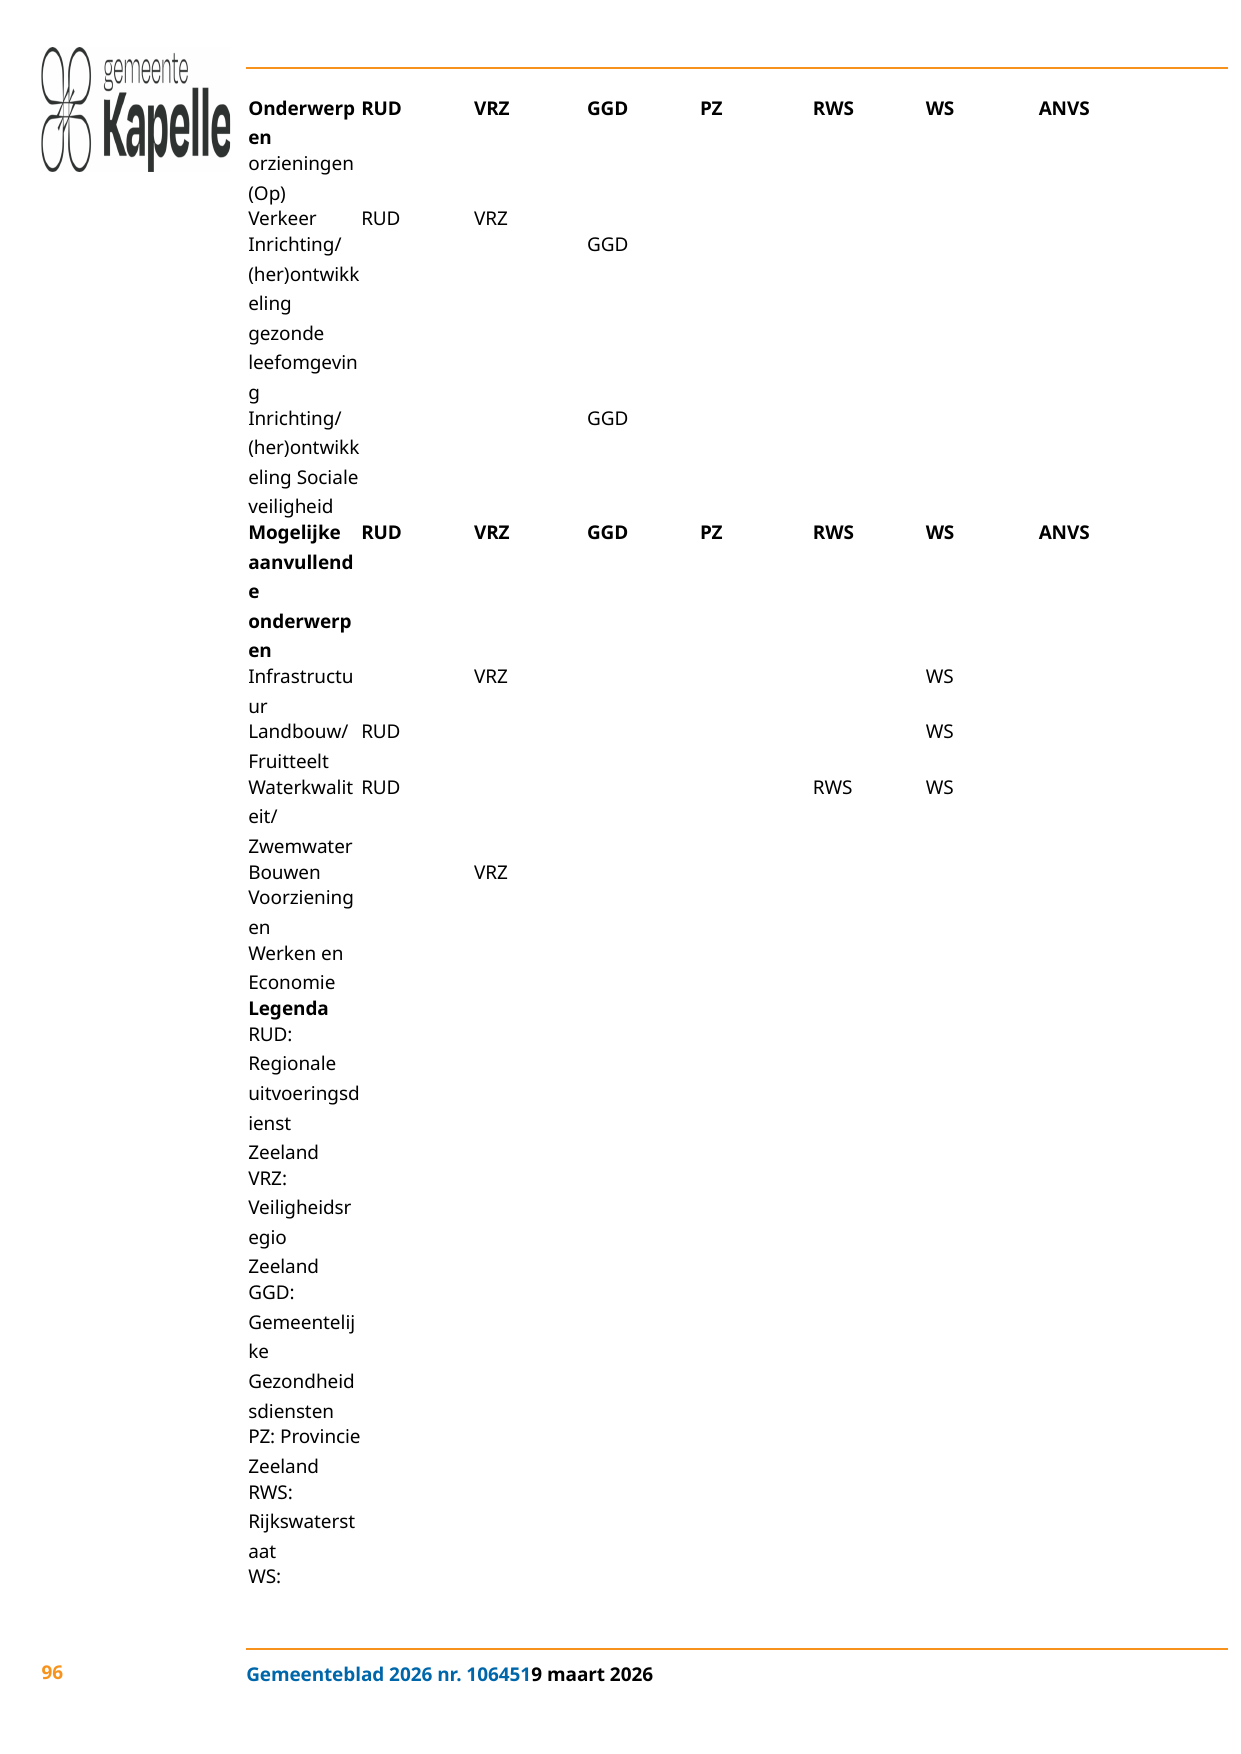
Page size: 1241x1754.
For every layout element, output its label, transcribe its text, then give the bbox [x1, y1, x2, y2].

table_cell [361, 1021, 474, 1165]
table_cell [813, 663, 926, 719]
table_cell WS [926, 663, 1038, 719]
table_cell [587, 1021, 700, 1165]
table_cell WS [926, 519, 1038, 663]
table_cell GGD [587, 405, 700, 519]
table_cell [700, 1165, 813, 1279]
table_cell [474, 774, 587, 859]
table_cell [1039, 774, 1152, 859]
table_cell [1039, 1280, 1152, 1423]
table_cell GGD [587, 519, 700, 663]
table_cell [813, 1021, 926, 1165]
table_cell [700, 995, 813, 1021]
table_cell [813, 1280, 926, 1423]
table_cell [700, 940, 813, 995]
table_cell [700, 663, 813, 719]
table_header GGD [587, 95, 700, 150]
table_cell RWS: Rijkswaterstaat [248, 1479, 361, 1564]
table_cell [926, 1479, 1038, 1564]
table_cell [1039, 859, 1152, 884]
table_cell [587, 1165, 700, 1279]
table_cell [587, 719, 700, 774]
table_cell [700, 150, 813, 205]
table_cell [700, 1280, 813, 1423]
table_cell [813, 1564, 926, 1589]
table_cell [700, 1564, 813, 1589]
table_cell [926, 885, 1038, 940]
table_cell [474, 940, 587, 995]
table_cell [587, 995, 700, 1021]
table_cell VRZ [474, 205, 587, 231]
table_cell Waterkwaliteit/Zwemwater [248, 774, 361, 859]
table_cell [361, 1424, 474, 1479]
table_cell [926, 940, 1038, 995]
table_cell [361, 1564, 474, 1589]
table_cell [813, 859, 926, 884]
table_cell [587, 663, 700, 719]
table_cell [1039, 405, 1152, 519]
table_cell [361, 940, 474, 995]
table_cell [1039, 1424, 1152, 1479]
table_cell RUD [361, 774, 474, 859]
table_cell [700, 1021, 813, 1165]
table_cell [700, 1424, 813, 1479]
table_cell [813, 940, 926, 995]
table_cell [926, 150, 1038, 205]
table_cell orzieningen (Op) [248, 150, 361, 205]
table_cell [700, 205, 813, 231]
table_cell PZ: Provincie Zeeland [248, 1424, 361, 1479]
table_cell [813, 231, 926, 405]
table_cell [361, 885, 474, 940]
table_cell [1039, 150, 1152, 205]
table_cell [587, 774, 700, 859]
table_cell [700, 1479, 813, 1564]
table_cell [474, 231, 587, 405]
table_cell [361, 663, 474, 719]
table_cell [474, 405, 587, 519]
table_cell [361, 995, 474, 1021]
table_cell [474, 885, 587, 940]
table_cell Inrichting/(her)ontwikkeling Sociale veiligheid [248, 405, 361, 519]
table_cell [587, 205, 700, 231]
table_cell [700, 774, 813, 859]
table_cell VRZ: Veiligheidsregio Zeeland [248, 1165, 361, 1279]
table_cell [926, 1564, 1038, 1589]
table_cell [1039, 663, 1152, 719]
table_cell VRZ [474, 519, 587, 663]
table_header Onderwerpen [248, 95, 361, 150]
table_cell [813, 885, 926, 940]
table_cell RWS [813, 519, 926, 663]
table_cell [926, 1165, 1038, 1279]
table_header WS [926, 95, 1038, 150]
table_cell [587, 1479, 700, 1564]
table_cell [474, 719, 587, 774]
table_cell [1039, 1165, 1152, 1279]
table_cell [587, 150, 700, 205]
table_cell ANVS [1039, 519, 1152, 663]
table_cell VRZ [474, 859, 587, 884]
table_cell [474, 1479, 587, 1564]
table_cell [926, 1424, 1038, 1479]
table_header RUD [361, 95, 474, 150]
table_cell [700, 719, 813, 774]
table_cell [361, 1479, 474, 1564]
table_cell RUD [361, 519, 474, 663]
table_cell [926, 205, 1038, 231]
table_cell [1039, 1021, 1152, 1165]
table_cell [474, 1564, 587, 1589]
table_cell [474, 1280, 587, 1423]
table_cell [1039, 719, 1152, 774]
table_cell Bouwen [248, 859, 361, 884]
table_cell [361, 1165, 474, 1279]
table_cell [587, 1564, 700, 1589]
table_cell GGD [587, 231, 700, 405]
table_cell [1039, 995, 1152, 1021]
table_cell [700, 405, 813, 519]
table_cell [587, 1424, 700, 1479]
table_cell [700, 231, 813, 405]
table_cell Voorzieningen [248, 885, 361, 940]
table_cell [474, 1424, 587, 1479]
table_cell Inrichting/(her)ontwikkeling gezonde leefomgeving [248, 231, 361, 405]
table_cell GGD: Gemeentelijke Gezondheidsdiensten [248, 1280, 361, 1423]
table_cell [1039, 1564, 1152, 1589]
table_cell Infrastructuur [248, 663, 361, 719]
table_cell [587, 859, 700, 884]
table_cell [587, 940, 700, 995]
table_cell Mogelijke aanvullende onderwerpen [248, 519, 361, 663]
table_cell [926, 405, 1038, 519]
table_header RWS [813, 95, 926, 150]
table_cell [361, 1280, 474, 1423]
table_cell [1039, 940, 1152, 995]
table_cell [813, 205, 926, 231]
table_cell [813, 1165, 926, 1279]
table_cell [813, 719, 926, 774]
table_cell [474, 1021, 587, 1165]
table_cell [1039, 205, 1152, 231]
table_cell [474, 1165, 587, 1279]
table_cell [474, 995, 587, 1021]
table_cell [813, 1479, 926, 1564]
table_cell [587, 885, 700, 940]
table_cell RWS [813, 774, 926, 859]
table_header PZ [700, 95, 813, 150]
table_cell [926, 1280, 1038, 1423]
table_cell Werken en Economie [248, 940, 361, 995]
table_cell [813, 150, 926, 205]
table_cell PZ [700, 519, 813, 663]
table_cell [1039, 885, 1152, 940]
table_cell [700, 859, 813, 884]
table_header VRZ [474, 95, 587, 150]
table_cell [926, 1021, 1038, 1165]
table_cell RUD [361, 205, 474, 231]
table_cell RUD [361, 719, 474, 774]
table_cell VRZ [474, 663, 587, 719]
table_cell [813, 1424, 926, 1479]
table_cell WS [926, 774, 1038, 859]
table_cell Verkeer [248, 205, 361, 231]
table_cell [361, 405, 474, 519]
table_cell [926, 231, 1038, 405]
table_cell [926, 859, 1038, 884]
table_cell [474, 150, 587, 205]
table_cell Landbouw/Fruitteelt [248, 719, 361, 774]
table_cell [926, 995, 1038, 1021]
table_cell [1039, 231, 1152, 405]
table_cell [361, 231, 474, 405]
table_cell [813, 995, 926, 1021]
table_cell [587, 1280, 700, 1423]
table_cell WS: [248, 1564, 361, 1589]
picture [41, 47, 231, 172]
table_cell [361, 859, 474, 884]
table_cell RUD: Regionale uitvoeringsdienst Zeeland [248, 1021, 361, 1165]
table_cell [813, 405, 926, 519]
table_header ANVS [1039, 95, 1152, 150]
table_cell [361, 150, 474, 205]
table_cell Legenda [248, 995, 361, 1021]
table_cell [700, 885, 813, 940]
table_cell [1039, 1479, 1152, 1564]
table_cell WS [926, 719, 1038, 774]
